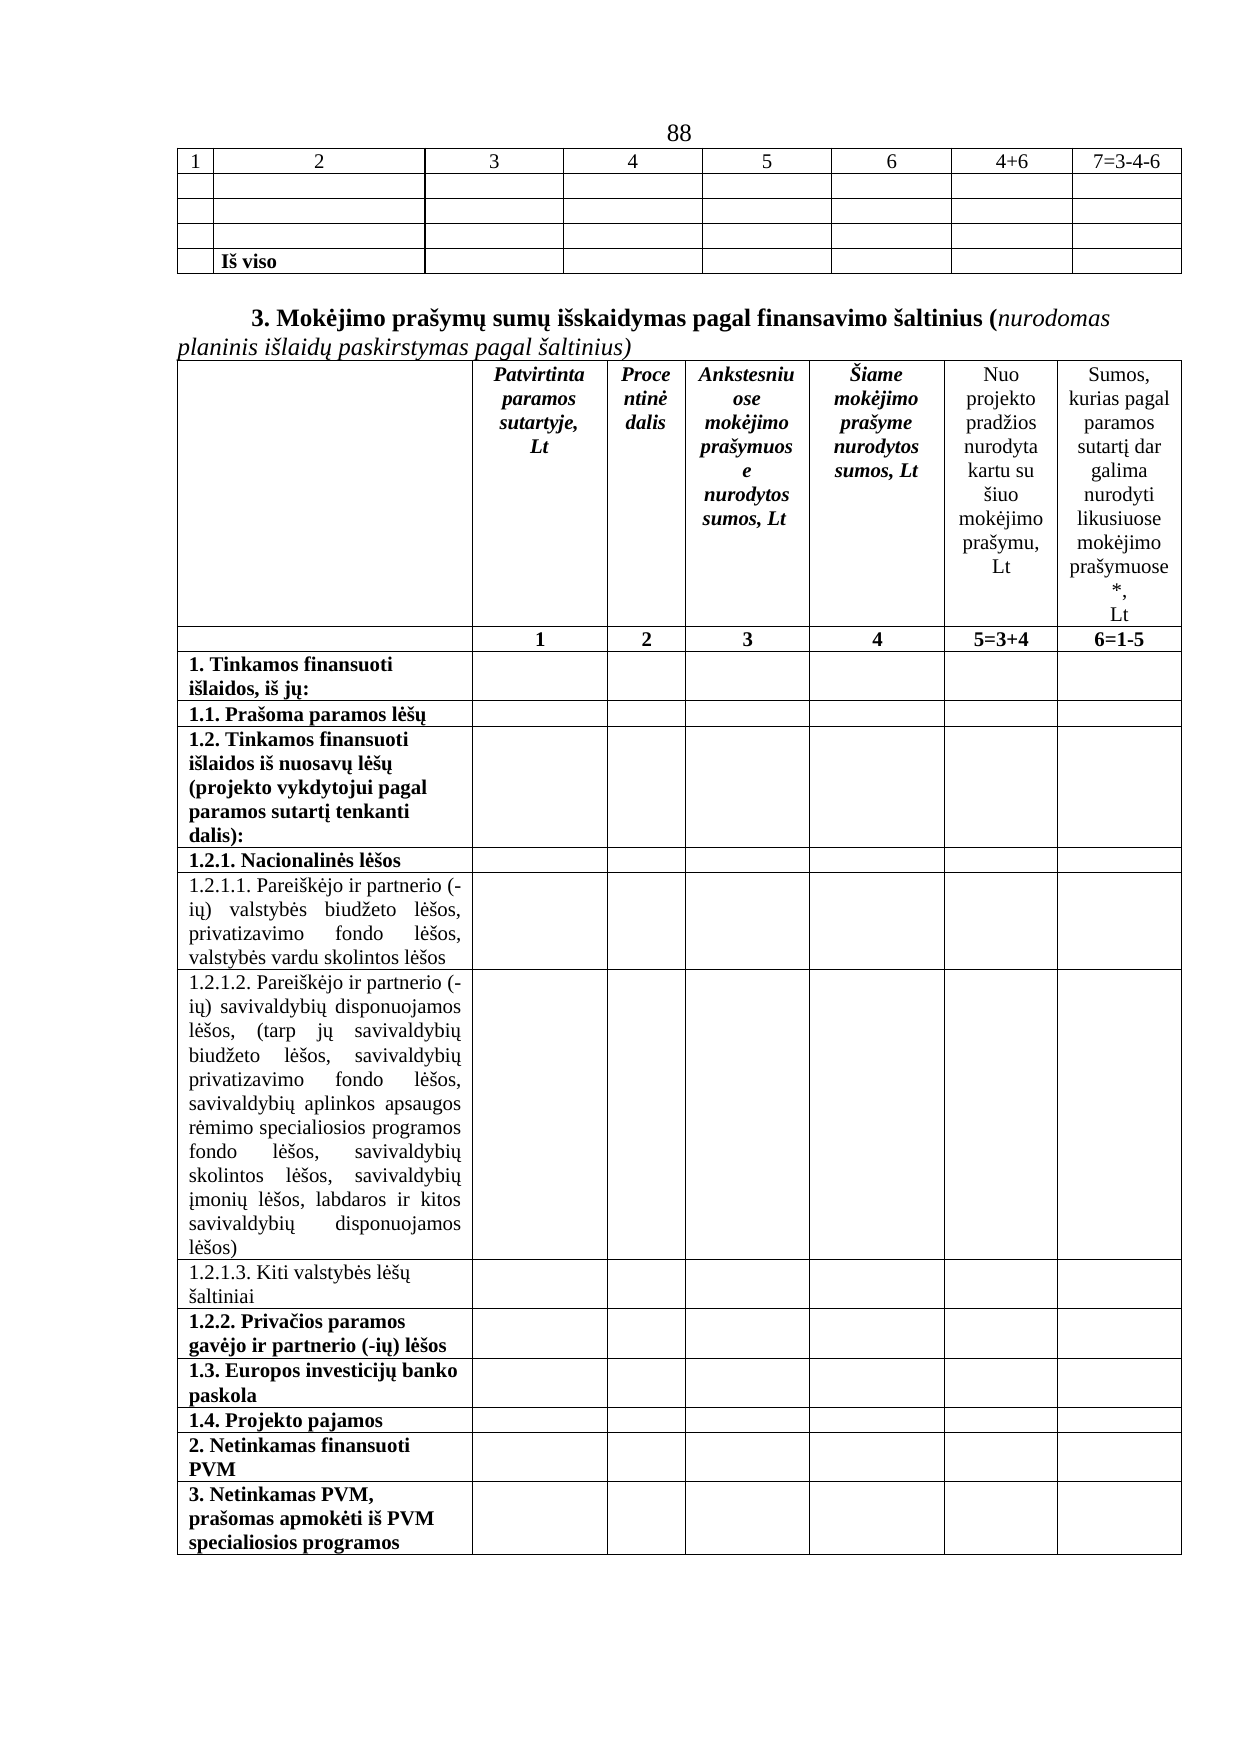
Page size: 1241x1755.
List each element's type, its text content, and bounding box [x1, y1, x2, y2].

table_cell [564, 174, 702, 198]
table_cell [945, 652, 1057, 700]
table_cell [810, 727, 944, 847]
table_cell [1058, 1482, 1181, 1554]
table_cell [1058, 1359, 1181, 1407]
table_cell 1.2. Tinkamos finansuoti išlaidos iš nuosavų lėšų (projekto vykdytojui pagal paramos sutartį tenkanti dalis): [178, 727, 472, 847]
table_cell [686, 970, 809, 1259]
table_cell 1.1. Prašoma paramos lėšų [178, 701, 472, 726]
table_cell [608, 1408, 685, 1432]
table_cell [686, 1482, 809, 1554]
table_cell [473, 1309, 607, 1357]
table_cell [608, 652, 685, 700]
table_cell [473, 1359, 607, 1407]
table_cell [686, 1359, 809, 1407]
table_cell [686, 873, 809, 969]
table_cell [473, 848, 607, 872]
table_cell [608, 848, 685, 872]
table_cell [214, 174, 424, 198]
table_cell [608, 727, 685, 847]
table_header Procentinė dalis [608, 361, 685, 626]
table_cell [810, 873, 944, 969]
table_cell [1058, 848, 1181, 872]
table_header Patvirtinta paramos sutartyje, Lt [473, 361, 607, 626]
table_cell [945, 970, 1057, 1259]
table_cell [945, 1433, 1057, 1481]
table_cell [608, 1482, 685, 1554]
table_header Nuo projekto pradžios nurodyta kartu su šiuo mokėjimo prašymu, Lt [945, 361, 1057, 626]
table_cell [810, 1433, 944, 1481]
table_cell [473, 1408, 607, 1432]
table_cell [608, 1309, 685, 1357]
table_cell [473, 727, 607, 847]
table_cell [686, 848, 809, 872]
table_cell [703, 199, 831, 223]
table_header [178, 361, 472, 626]
table_cell [952, 224, 1072, 248]
table_cell [945, 1408, 1057, 1432]
table_cell [810, 1309, 944, 1357]
table_cell [952, 174, 1072, 198]
table_cell [1058, 1309, 1181, 1357]
table_cell [945, 1309, 1057, 1357]
table_cell [686, 701, 809, 726]
table_cell [178, 224, 213, 248]
table_cell [178, 199, 213, 223]
table_cell 3 [686, 627, 809, 651]
table_cell [426, 249, 563, 273]
table_cell 2 [608, 627, 685, 651]
table_cell 2 [214, 149, 424, 173]
table_cell [608, 1359, 685, 1407]
table_cell 1.2.2. Privačios paramos gavėjo ir partnerio (-ių) lėšos [178, 1309, 472, 1357]
table_cell [945, 1482, 1057, 1554]
table_cell [608, 1433, 685, 1481]
table_cell [1058, 1408, 1181, 1432]
table_cell [564, 249, 702, 273]
table_cell [608, 1260, 685, 1308]
table_cell [686, 1433, 809, 1481]
table_cell 1. Tinkamos finansuoti išlaidos, iš jų: [178, 652, 472, 700]
table_cell 6=1-5 [1058, 627, 1181, 651]
table_cell [952, 249, 1072, 273]
table_cell [1073, 224, 1181, 248]
table_cell [608, 701, 685, 726]
table_cell [426, 199, 563, 223]
table_cell [178, 627, 472, 651]
table_cell [945, 701, 1057, 726]
table_cell [1058, 652, 1181, 700]
table_cell 3 [426, 149, 563, 173]
table_cell Iš viso [214, 249, 424, 273]
table_cell [1058, 701, 1181, 726]
table_cell [1058, 970, 1181, 1259]
table_cell 2. Netinkamas finansuoti PVM [178, 1433, 472, 1481]
table_cell [1058, 727, 1181, 847]
table_cell [945, 1260, 1057, 1308]
table_cell [832, 174, 951, 198]
table_cell [810, 1260, 944, 1308]
table_cell 5 [703, 149, 831, 173]
table_cell [1073, 249, 1181, 273]
table_cell 6 [832, 149, 951, 173]
table_cell [178, 249, 213, 273]
table_cell [686, 1309, 809, 1357]
table_cell 1 [178, 149, 213, 173]
table_cell [686, 652, 809, 700]
table_cell [810, 970, 944, 1259]
table_cell 3. Netinkamas PVM, prašomas apmokėti iš PVM specialiosios programos [178, 1482, 472, 1554]
table_cell 4 [810, 627, 944, 651]
table_cell [214, 224, 424, 248]
table_cell [473, 652, 607, 700]
table_cell 1.2.1.1. Pareiškėjo ir partnerio (-ių) valstybės biudžeto lėšos, privatizavimo fondo lėšos, valstybės vardu skolintos lėšos [178, 873, 472, 969]
table_cell 7=3-4-6 [1073, 149, 1181, 173]
table_cell [945, 1359, 1057, 1407]
table_cell [608, 970, 685, 1259]
table_cell [608, 873, 685, 969]
text 3. Mokėjimo prašymų sumų išskaidymas pagal finansavimo šaltinius (nurodomas planinis išlaidų paskirstymas pagal šaltinius) [177, 303, 1181, 360]
table_cell [810, 701, 944, 726]
table_cell 4 [564, 149, 702, 173]
table_cell [810, 1359, 944, 1407]
table_cell 1.2.1. Nacionalinės lėšos [178, 848, 472, 872]
table_cell [473, 1433, 607, 1481]
table_header Šiame mokėjimo prašyme nurodytos sumos, Lt [810, 361, 944, 626]
table_cell [564, 199, 702, 223]
table_cell [473, 701, 607, 726]
table_cell [832, 199, 951, 223]
table_cell 4+6 [952, 149, 1072, 173]
table_cell 1.2.1.3. Kiti valstybės lėšų šaltiniai [178, 1260, 472, 1308]
table_cell [952, 199, 1072, 223]
table_cell [832, 224, 951, 248]
table_cell [1058, 1260, 1181, 1308]
table_cell 1.2.1.2. Pareiškėjo ir partnerio (-ių) savivaldybių disponuojamos lėšos, (tarp jų savivaldybių biudžeto lėšos, savivaldybių privatizavimo fondo lėšos, savivaldybių aplinkos apsaugos rėmimo specialiosios programos fondo lėšos, savivaldybių skolintos lėšos, savivaldybių įmonių lėšos, labdaros ir kitos savivaldybių disponuojamos lėšos) [178, 970, 472, 1259]
table_cell [1058, 1433, 1181, 1481]
table_cell [473, 1482, 607, 1554]
table_cell [810, 848, 944, 872]
table_header Sumos, kurias pagal paramos sutartį dar galima nurodyti likusiuose mokėjimo prašymuose*, Lt [1058, 361, 1181, 626]
table_cell [832, 249, 951, 273]
table_cell [810, 1408, 944, 1432]
table_cell [945, 848, 1057, 872]
table_cell [703, 249, 831, 273]
table_cell 1 [473, 627, 607, 651]
table_cell [1058, 873, 1181, 969]
table_cell [686, 1408, 809, 1432]
table_cell [473, 1260, 607, 1308]
table_cell [686, 1260, 809, 1308]
table_cell [1073, 174, 1181, 198]
table_cell [703, 174, 831, 198]
table_cell 1.4. Projekto pajamos [178, 1408, 472, 1432]
table_cell [686, 727, 809, 847]
table_cell [426, 174, 563, 198]
table_cell [810, 1482, 944, 1554]
table_cell [473, 873, 607, 969]
table_cell [810, 652, 944, 700]
table_cell [214, 199, 424, 223]
table_cell [473, 970, 607, 1259]
table_cell [564, 224, 702, 248]
table_cell [178, 174, 213, 198]
table_cell [426, 224, 563, 248]
table_cell 1.3. Europos investicijų banko paskola [178, 1359, 472, 1407]
table_cell [945, 873, 1057, 969]
table_header Ankstesniuose mokėjimo prašymuose nurodytos sumos, Lt [686, 361, 809, 626]
table_cell [703, 224, 831, 248]
table_cell [945, 727, 1057, 847]
table_cell [1073, 199, 1181, 223]
table_cell 5=3+4 [945, 627, 1057, 651]
